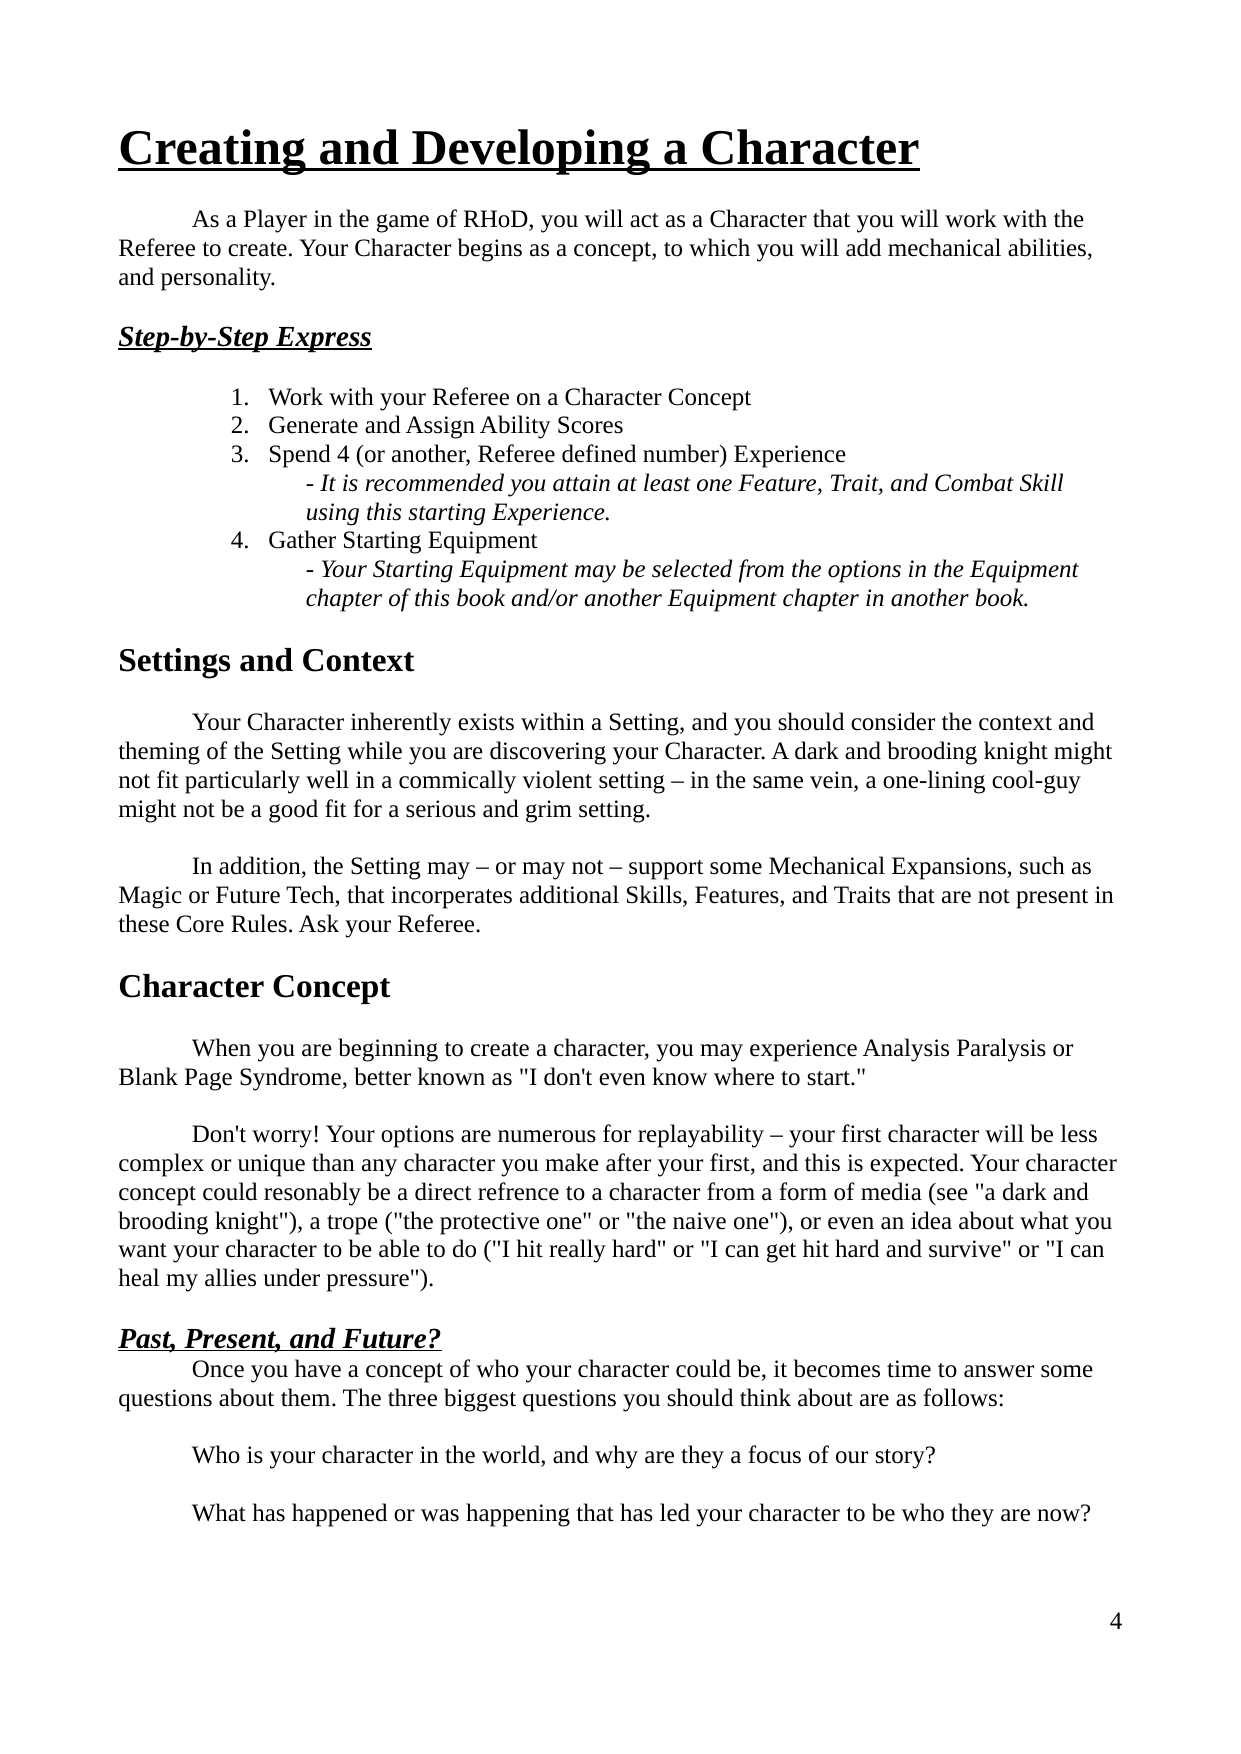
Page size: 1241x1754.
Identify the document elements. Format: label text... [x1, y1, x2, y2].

text Settings and Context [118, 640, 1122, 679]
text In addition, the Setting may – or may not – support some Mechanical Expansions, such as Magic or Future Tech, that incorperates additional Skills, Features, and Traits that are not present in these Core Rules. Ask your Referee. [118, 851, 1122, 937]
text Past, Present, and Future? [118, 1321, 1122, 1354]
list Spend 4 (or another, Referee defined number) Experience [231, 439, 1122, 468]
list - Your Starting Equipment may be selected from the options in the Equipment chapter of this book and/or another Equipment chapter in another book. [268, 554, 1122, 612]
list Work with your Referee on a Character Concept [231, 382, 1122, 410]
list Gather Starting Equipment [231, 525, 1122, 554]
text Creating and Developing a Character [118, 118, 1122, 176]
text When you are beginning to create a character, you may experience Analysis Paralysis or Blank Page Syndrome, better known as "I don't even know where to start." [118, 1033, 1122, 1091]
text Don't worry! Your options are numerous for replayability – your first character will be less complex or unique than any character you make after your first, and this is expected. Your character concept could resonably be a direct refrence to a character from a form of media (see "a dark and brooding knight"), a trope ("the protective one" or "the naive one"), or even an idea about what you want your character to be able to do ("I hit really hard" or "I can get hit hard and survive" or "I can heal my allies under pressure"). [118, 1119, 1122, 1292]
text As a Player in the game of RHoD, you will act as a Character that you will work with the Referee to create. Your Character begins as a concept, to which you will add mechanical abilities, and personality. [118, 204, 1122, 291]
list - It is recommended you attain at least one Feature, Trait, and Combat Skill using this starting Experience. [268, 468, 1122, 525]
text Your Character inherently exists within a Setting, and you should consider the context and theming of the Setting while you are discovering your Character. A dark and brooding knight might not fit particularly well in a commically violent setting – in the same vein, a one-lining cool-guy might not be a good fit for a serious and grim setting. [118, 707, 1122, 822]
text Step-by-Step Express [118, 319, 1122, 353]
text Who is your character in the world, and why are they a focus of our story? [118, 1441, 1122, 1469]
text Character Concept [118, 966, 1122, 1004]
text Once you have a concept of who your character could be, it becomes time to answer some questions about them. The three biggest questions you should think about are as follows: [118, 1354, 1122, 1412]
list Generate and Assign Ability Scores [231, 410, 1122, 439]
text What has happened or was happening that has led your character to be who they are now? [118, 1498, 1122, 1527]
